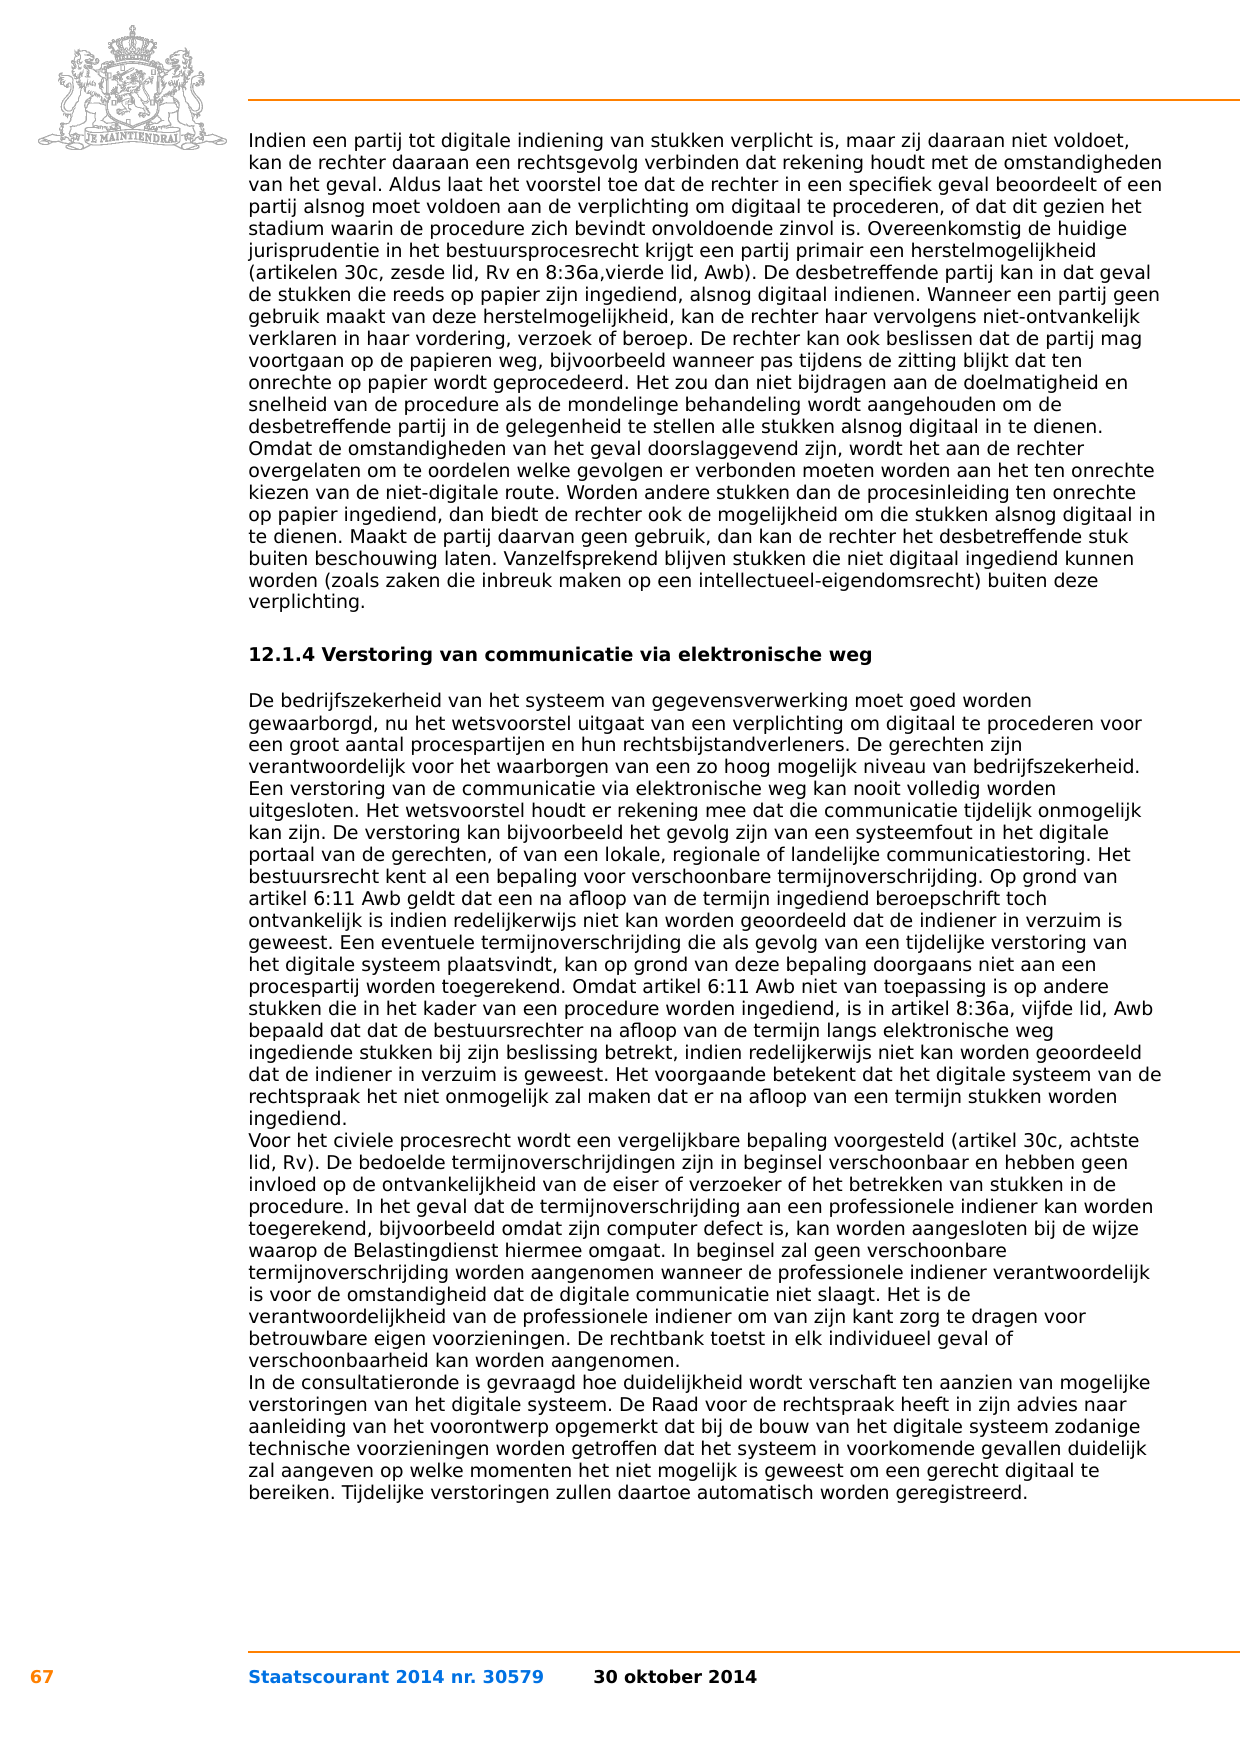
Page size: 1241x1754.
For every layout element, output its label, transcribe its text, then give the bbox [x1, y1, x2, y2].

text Indien een partij tot digitale indiening van stukken verplicht is, maar zij daaraan niet voldoet, kan de rechter daaraan een rechtsgevolg verbinden dat rekening houdt met de omstandigheden van het geval. Aldus laat het voorstel toe dat de rechter in een specifiek geval beoordeelt of een partij alsnog moet voldoen aan de verplichting om digitaal te procederen, of dat dit gezien het stadium waarin de procedure zich bevindt onvoldoende zinvol is. Overeenkomstig de huidige jurisprudentie in het bestuursprocesrecht krijgt een partij primair een herstelmogelijkheid (artikelen 30c, zesde lid, Rv en 8:36a,vierde lid, Awb). De desbetreffende partij kan in dat geval de stukken die reeds op papier zijn ingediend, alsnog digitaal indienen. Wanneer een partij geen gebruik maakt van deze herstelmogelijkheid, kan de rechter haar vervolgens niet-ontvankelijk verklaren in haar vordering, verzoek of beroep. De rechter kan ook beslissen dat de partij mag voortgaan op de papieren weg, bijvoorbeeld wanneer pas tijdens de zitting blijkt dat ten onrechte op papier wordt geprocedeerd. Het zou dan niet bijdragen aan de doelmatigheid en snelheid van de procedure als de mondelinge behandeling wordt aangehouden om de desbetreffende partij in de gelegenheid te stellen alle stukken alsnog digitaal in te dienen. Omdat de omstandigheden van het geval doorslaggevend zijn, wordt het aan de rechter overgelaten om te oordelen welke gevolgen er verbonden moeten worden aan het ten onrechte kiezen van de niet-digitale route. Worden andere stukken dan de procesinleiding ten onrechte op papier ingediend, dan biedt de rechter ook de mogelijkheid om die stukken alsnog digitaal in te dienen. Maakt de partij daarvan geen gebruik, dan kan de rechter het desbetreffende stuk buiten beschouwing laten. Vanzelfsprekend blijven stukken die niet digitaal ingediend kunnen worden (zoals zaken die inbreuk maken op een intellectueel-eigendomsrecht) buiten deze verplichting. [248, 130, 1163, 613]
text Voor het civiele procesrecht wordt een vergelijkbare bepaling voorgesteld (artikel 30c, achtste lid, Rv). De bedoelde termijnoverschrijdingen zijn in beginsel verschoonbaar en hebben geen invloed op de ontvankelijkheid van de eiser of verzoeker of het betrekken van stukken in de procedure. In het geval dat de termijnoverschrijding aan een professionele indiener kan worden toegerekend, bijvoorbeeld omdat zijn computer defect is, kan worden aangesloten bij de wijze waarop de Belastingdienst hiermee omgaat. In beginsel zal geen verschoonbare termijnoverschrijding worden aangenomen wanneer de professionele indiener verantwoordelijk is voor de omstandigheid dat de digitale communicatie niet slaagt. Het is de verantwoordelijkheid van de professionele indiener om van zijn kant zorg te dragen voor betrouwbare eigen voorzieningen. De rechtbank toetst in elk individueel geval of verschoonbaarheid kan worden aangenomen. [248, 1130, 1163, 1372]
subtitle 12.1.4 Verstoring van communicatie via elektronische weg [248, 643, 1163, 665]
picture [38, 25, 227, 150]
text In de consultatieronde is gevraagd hoe duidelijkheid wordt verschaft ten aanzien van mogelijke verstoringen van het digitale systeem. De Raad voor de rechtspraak heeft in zijn advies naar aanleiding van het voorontwerp opgemerkt dat bij de bouw van het digitale systeem zodanige technische voorzieningen worden getroffen dat het systeem in voorkomende gevallen duidelijk zal aangeven op welke momenten het niet mogelijk is geweest om een gerecht digitaal te bereiken. Tijdelijke verstoringen zullen daartoe automatisch worden geregistreerd. [248, 1372, 1163, 1504]
text Een verstoring van de communicatie via elektronische weg kan nooit volledig worden uitgesloten. Het wetsvoorstel houdt er rekening mee dat die communicatie tijdelijk onmogelijk kan zijn. De verstoring kan bijvoorbeeld het gevolg zijn van een systeemfout in het digitale portaal van de gerechten, of van een lokale, regionale of landelijke communicatiestoring. Het bestuursrecht kent al een bepaling voor verschoonbare termijnoverschrijding. Op grond van artikel 6:11 Awb geldt dat een na afloop van de termijn ingediend beroepschrift toch ontvankelijk is indien redelijkerwijs niet kan worden geoordeeld dat de indiener in verzuim is geweest. Een eventuele termijnoverschrijding die als gevolg van een tijdelijke verstoring van het digitale systeem plaatsvindt, kan op grond van deze bepaling doorgaans niet aan een procespartij worden toegerekend. Omdat artikel 6:11 Awb niet van toepassing is op andere stukken die in het kader van een procedure worden ingediend, is in artikel 8:36a, vijfde lid, Awb bepaald dat dat de bestuursrechter na afloop van de termijn langs elektronische weg ingediende stukken bij zijn beslissing betrekt, indien redelijkerwijs niet kan worden geoordeeld dat de indiener in verzuim is geweest. Het voorgaande betekent dat het digitale systeem van de rechtspraak het niet onmogelijk zal maken dat er na afloop van een termijn stukken worden ingediend. [248, 778, 1163, 1130]
text De bedrijfszekerheid van het systeem van gegevensverwerking moet goed worden gewaarborgd, nu het wetsvoorstel uitgaat van een verplichting om digitaal te procederen voor een groot aantal procespartijen en hun rechtsbijstandverleners. De gerechten zijn verantwoordelijk voor het waarborgen van een zo hoog mogelijk niveau van bedrijfszekerheid. [248, 690, 1163, 778]
